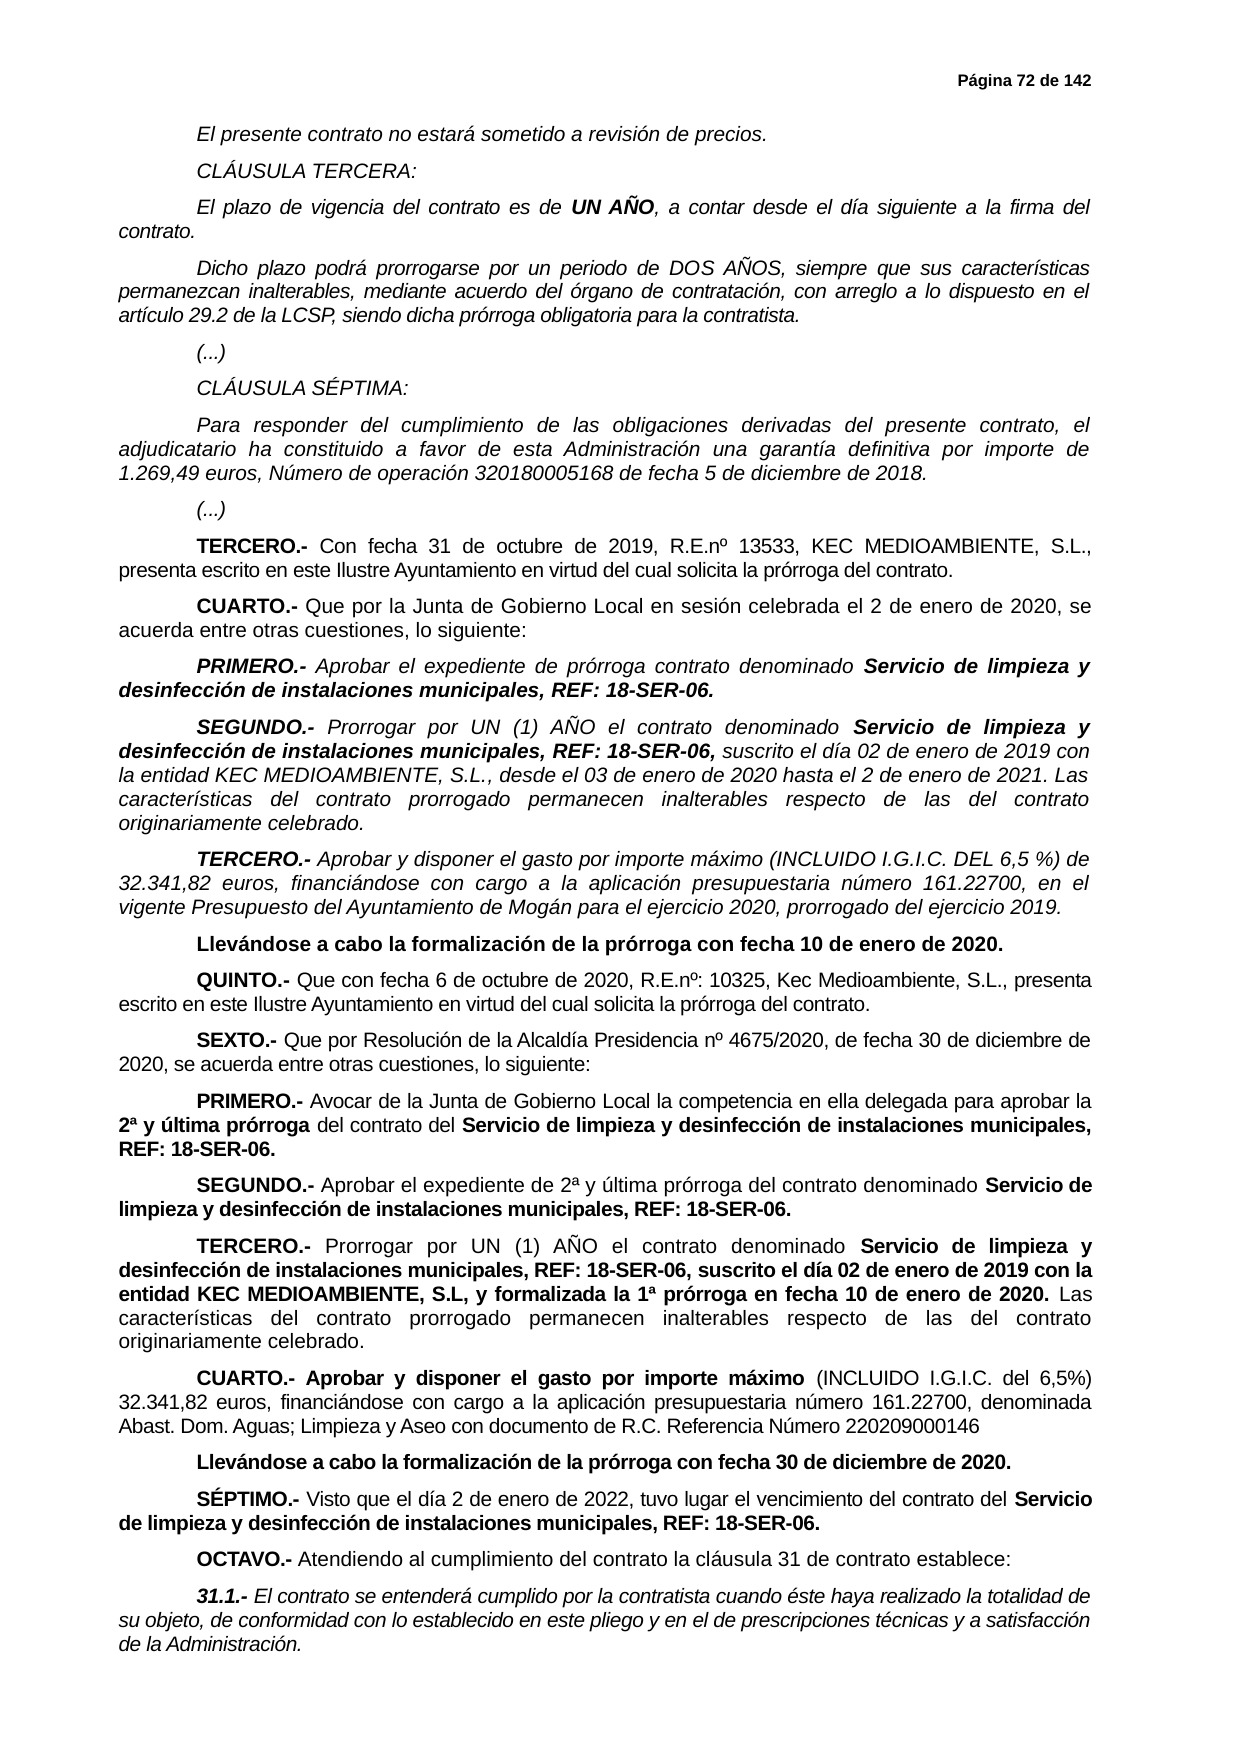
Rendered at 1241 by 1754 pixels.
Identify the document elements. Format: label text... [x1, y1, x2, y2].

text TERCERO.- Aprobar y disponer el gasto por importe máximo (INCLUIDO I.G.I.C. DEL 6,5 %) de 32.341,82 euros, financiándose con cargo a la aplicación presupuestaria número 161.22700, en el vigente Presupuesto del Ayuntamiento de Mogán para el ejercicio 2020, prorrogado del ejercicio 2019. [118, 847, 1092, 919]
text (...) [118, 497, 1092, 521]
text Para responder del cumplimiento de las obligaciones derivadas del presente contrato, el adjudicatario ha constituido a favor de esta Administración una garantía definitiva por importe de 1.269,49 euros, Número de operación 320180005168 de fecha 5 de diciembre de 2018. [118, 413, 1092, 484]
text Dicho plazo podrá prorrogarse por un periodo de DOS AÑOS, siempre que sus características permanezcan inalterables, mediante acuerdo del órgano de contratación, con arreglo a lo dispuesto en el artículo 29.2 de la LCSP, siendo dicha prórroga obligatoria para la contratista. [118, 255, 1092, 327]
text CLÁUSULA SÉPTIMA: [118, 376, 1092, 400]
text El plazo de vigencia del contrato es de UN AÑO, a contar desde el día siguiente a la firma del contrato. [118, 195, 1092, 243]
text OCTAVO.- Atendiendo al cumplimiento del contrato la cláusula 31 de contrato establece: [118, 1547, 1092, 1571]
text SEXTO.- Que por Resolución de la Alcaldía Presidencia nº 4675/2020, de fecha 30 de diciembre de 2020, se acuerda entre otras cuestiones, lo siguiente: [118, 1028, 1092, 1076]
text El presente contrato no estará sometido a revisión de precios. [118, 122, 1092, 146]
text QUINTO.- Que con fecha 6 de octubre de 2020, R.E.nº: 10325, Kec Medioambiente, S.L., presenta escrito en este Ilustre Ayuntamiento en virtud del cual solicita la prórroga del contrato. [118, 968, 1092, 1016]
text 31.1.- El contrato se entenderá cumplido por la contratista cuando éste haya realizado la totalidad de su objeto, de conformidad con lo establecido en este pliego y en el de prescripciones técnicas y a satisfacción de la Administración. [118, 1583, 1092, 1655]
text SÉPTIMO.- Visto que el día 2 de enero de 2022, tuvo lugar el vencimiento del contrato del Servicio de limpieza y desinfección de instalaciones municipales, REF: 18-SER-06. [118, 1487, 1092, 1534]
text TERCERO.- Con fecha 31 de octubre de 2019, R.E.nº 13533, KEC MEDIOAMBIENTE, S.L., presenta escrito en este Ilustre Ayuntamiento en virtud del cual solicita la prórroga del contrato. [118, 533, 1092, 581]
text (...) [118, 340, 1092, 364]
text SEGUNDO.- Prorrogar por UN (1) AÑO el contrato denominado Servicio de limpieza y desinfección de instalaciones municipales, REF: 18-SER-06, suscrito el día 02 de enero de 2019 con la entidad KEC MEDIOAMBIENTE, S.L., desde el 03 de enero de 2020 hasta el 2 de enero de 2021. Las características del contrato prorrogado permanecen inalterables respecto de las del contrato originariamente celebrado. [118, 715, 1092, 834]
text PRIMERO.- Avocar de la Junta de Gobierno Local la competencia en ella delegada para aprobar la 2ª y última prórroga del contrato del Servicio de limpieza y desinfección de instalaciones municipales, REF: 18-SER-06. [118, 1089, 1092, 1161]
text SEGUNDO.- Aprobar el expediente de 2ª y última prórroga del contrato denominado Servicio de limpieza y desinfección de instalaciones municipales, REF: 18-SER-06. [118, 1173, 1092, 1221]
text CLÁUSULA TERCERA: [118, 158, 1092, 182]
text TERCERO.- Prorrogar por UN (1) AÑO el contrato denominado Servicio de limpieza y desinfección de instalaciones municipales, REF: 18-SER-06, suscrito el día 02 de enero de 2019 con la entidad KEC MEDIOAMBIENTE, S.L, y formalizada la 1ª prórroga en fecha 10 de enero de 2020. Las características del contrato prorrogado permanecen inalterables respecto de las del contrato originariamente celebrado. [118, 1233, 1092, 1353]
text Llevándose a cabo la formalización de la prórroga con fecha 10 de enero de 2020. [118, 931, 1092, 955]
text CUARTO.- Aprobar y disponer el gasto por importe máximo (INCLUIDO I.G.I.C. del 6,5%) 32.341,82 euros, financiándose con cargo a la aplicación presupuestaria número 161.22700, denominada Abast. Dom. Aguas; Limpieza y Aseo con documento de R.C. Referencia Número 220209000146 [118, 1366, 1092, 1438]
text Llevándose a cabo la formalización de la prórroga con fecha 30 de diciembre de 2020. [118, 1450, 1092, 1474]
text CUARTO.- Que por la Junta de Gobierno Local en sesión celebrada el 2 de enero de 2020, se acuerda entre otras cuestiones, lo siguiente: [118, 594, 1092, 642]
text PRIMERO.- Aprobar el expediente de prórroga contrato denominado Servicio de limpieza y desinfección de instalaciones municipales, REF: 18-SER-06. [118, 654, 1092, 702]
